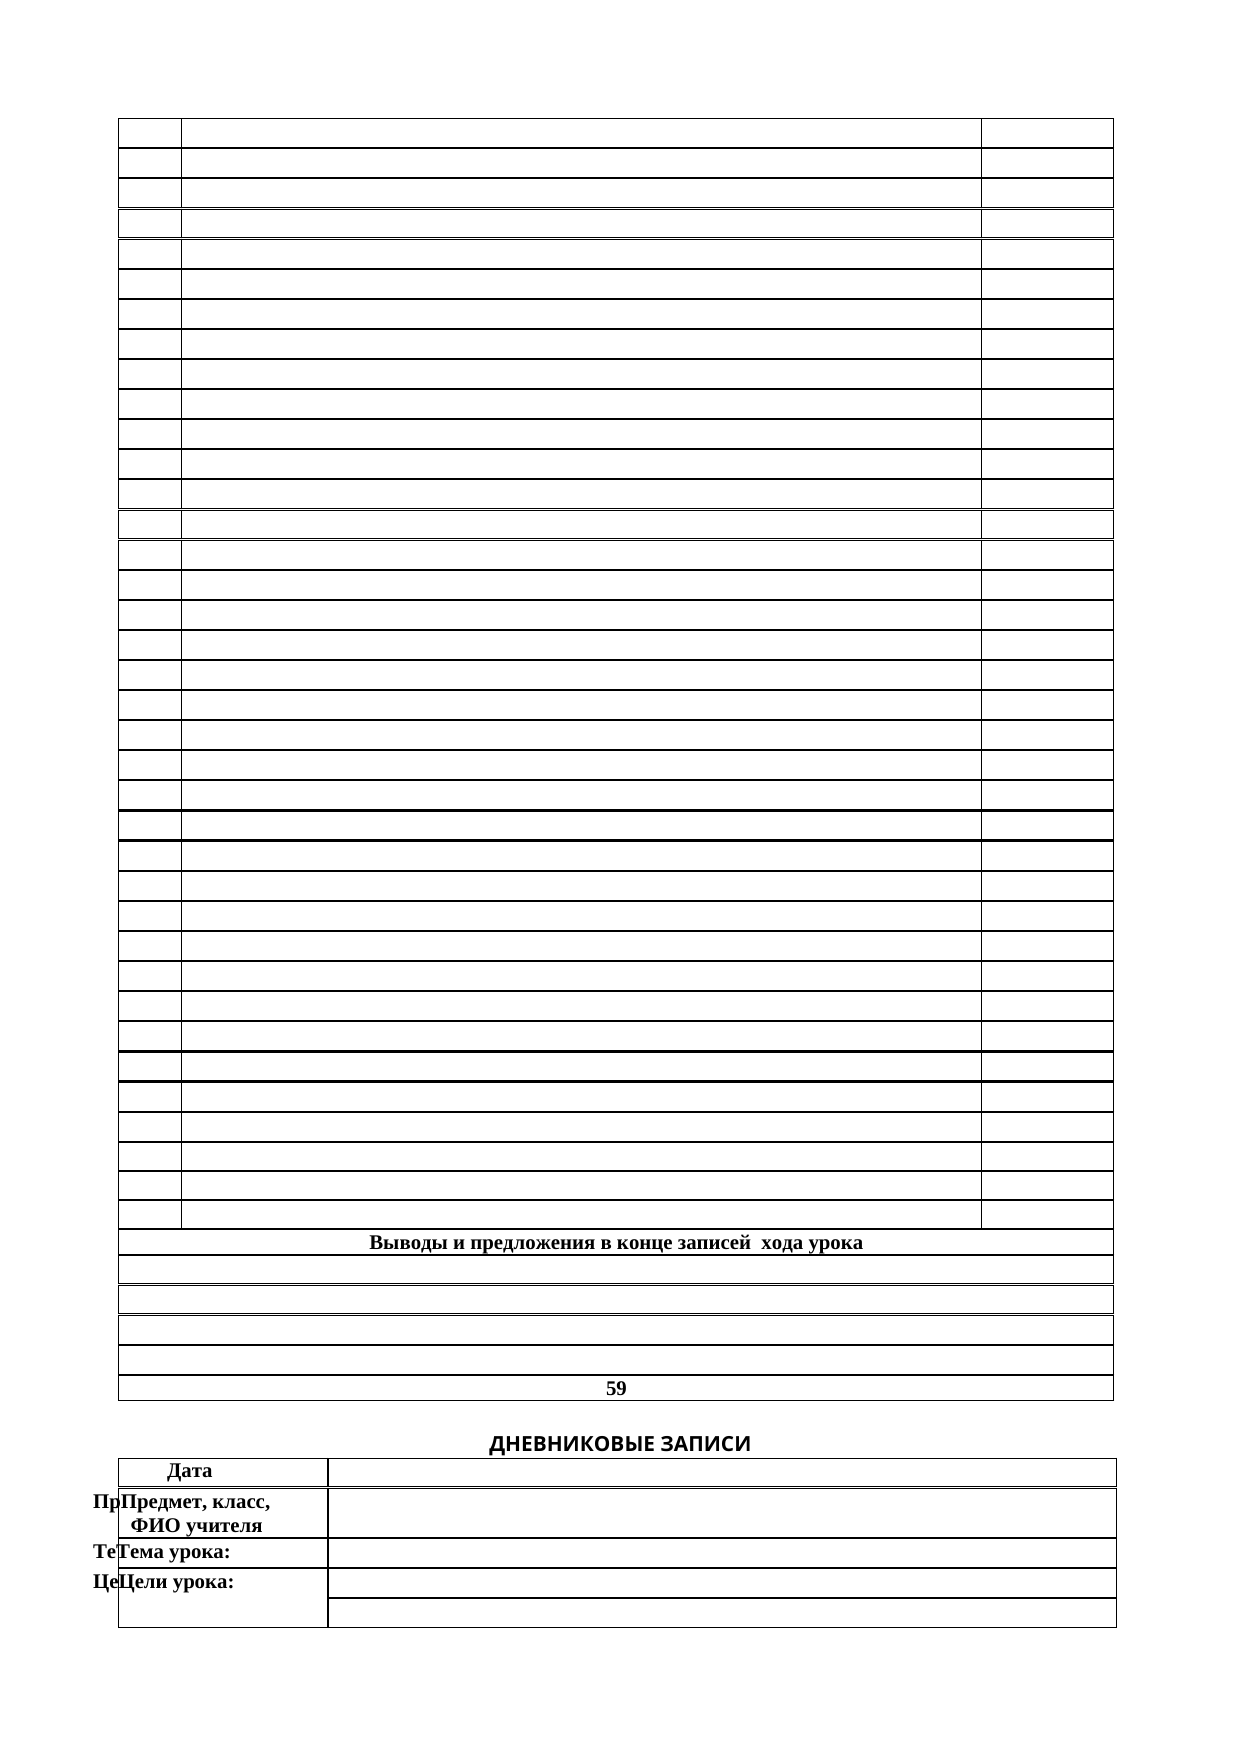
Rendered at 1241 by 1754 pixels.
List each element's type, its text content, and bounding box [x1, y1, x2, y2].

table_cell [182, 1053, 981, 1080]
table_cell [982, 571, 1113, 599]
table_cell [119, 842, 181, 870]
table_cell [119, 511, 181, 538]
table_cell [982, 631, 1113, 659]
table_cell [119, 1053, 181, 1080]
table_cell [119, 1256, 1113, 1283]
table_cell [119, 119, 181, 147]
table_cell [119, 270, 181, 298]
table_cell [182, 751, 981, 779]
table_cell [182, 872, 981, 900]
table_cell [119, 480, 181, 508]
table_cell [119, 240, 181, 268]
table_cell [119, 962, 181, 990]
table_cell [982, 119, 1113, 147]
table_cell 59 [119, 1376, 1113, 1400]
table_cell [982, 601, 1113, 629]
table_cell [182, 1113, 981, 1141]
table_cell [182, 300, 981, 328]
table_cell [982, 992, 1113, 1020]
table_cell ЦеЦели урока: [119, 1569, 327, 1627]
table_cell [982, 360, 1113, 388]
table_cell [182, 571, 981, 599]
table_cell [119, 450, 181, 478]
table_cell [119, 872, 181, 900]
table_cell [182, 480, 981, 508]
table_cell [982, 210, 1113, 237]
table_cell [119, 691, 181, 719]
table_cell [182, 932, 981, 960]
table_cell [182, 781, 981, 809]
table_cell [119, 149, 181, 177]
table_cell [182, 240, 981, 268]
table_cell [182, 270, 981, 298]
table_cell [982, 1143, 1113, 1170]
table_cell [119, 781, 181, 809]
table_cell ПрПредмет, класс, ФИО учителя [119, 1489, 327, 1537]
table_cell [182, 541, 981, 569]
table_cell [182, 1201, 981, 1228]
table_cell [182, 420, 981, 448]
table_cell [182, 1143, 981, 1170]
table_cell [982, 812, 1113, 839]
table_cell [119, 571, 181, 599]
table_cell [119, 541, 181, 569]
text ДНЕВНИКОВЫЕ ЗАПИСИ [118, 1429, 1122, 1457]
table_cell [119, 1113, 181, 1141]
table_cell ТеТема урока: [119, 1539, 327, 1567]
table_cell [182, 330, 981, 358]
table_cell [982, 661, 1113, 689]
table_cell [982, 541, 1113, 569]
table_cell [329, 1599, 1116, 1627]
table_cell [119, 631, 181, 659]
table_cell [182, 721, 981, 749]
table_cell [119, 300, 181, 328]
table_cell [119, 751, 181, 779]
table_cell [119, 1143, 181, 1170]
table_cell [982, 1172, 1113, 1199]
table_cell [182, 1083, 981, 1111]
table_cell [982, 390, 1113, 418]
table_cell [182, 902, 981, 930]
table_cell [119, 420, 181, 448]
table_cell [182, 1022, 981, 1050]
table_cell [982, 1201, 1113, 1228]
table_cell [119, 330, 181, 358]
table_cell [982, 450, 1113, 478]
table_cell [182, 511, 981, 538]
table_cell [182, 842, 981, 870]
table_cell [982, 1022, 1113, 1050]
table_cell [182, 631, 981, 659]
table_cell [119, 812, 181, 839]
table_cell [982, 240, 1113, 268]
table_cell [982, 300, 1113, 328]
table_cell [982, 1113, 1113, 1141]
table_cell [119, 1172, 181, 1199]
table_cell [182, 812, 981, 839]
table_cell [119, 1083, 181, 1111]
table_cell [182, 691, 981, 719]
table_cell [982, 420, 1113, 448]
table_cell [182, 179, 981, 207]
table_cell [329, 1489, 1116, 1537]
table_cell [119, 902, 181, 930]
table_cell [182, 601, 981, 629]
table_cell [329, 1539, 1116, 1567]
table_cell [982, 480, 1113, 508]
table_cell [182, 661, 981, 689]
table_cell [182, 149, 981, 177]
table_cell [119, 992, 181, 1020]
table_cell [119, 661, 181, 689]
table_cell [982, 902, 1113, 930]
table_cell [182, 210, 981, 237]
table_cell [119, 721, 181, 749]
table_cell [982, 511, 1113, 538]
table_cell [982, 179, 1113, 207]
table_cell [982, 872, 1113, 900]
table_cell [119, 1316, 1113, 1344]
table_cell [329, 1569, 1116, 1597]
table_cell [119, 1022, 181, 1050]
table_cell [182, 962, 981, 990]
table_header Дата [119, 1459, 327, 1486]
table_cell [182, 119, 981, 147]
table_header [329, 1459, 1116, 1486]
table_cell [982, 842, 1113, 870]
table_cell [982, 781, 1113, 809]
table_cell [982, 330, 1113, 358]
table_cell [119, 390, 181, 418]
table_cell [119, 210, 181, 237]
table_cell [182, 450, 981, 478]
table_cell [982, 270, 1113, 298]
table_cell [982, 751, 1113, 779]
table_cell [982, 1053, 1113, 1080]
table_cell [982, 721, 1113, 749]
table_cell [982, 149, 1113, 177]
table_cell [119, 932, 181, 960]
table_cell [119, 601, 181, 629]
table_cell Выводы и предложения в конце записей хода урока [119, 1230, 1113, 1254]
table_cell [119, 1286, 1113, 1313]
table_cell [119, 1201, 181, 1228]
table_cell [982, 962, 1113, 990]
table_cell [982, 932, 1113, 960]
table_cell [982, 1083, 1113, 1111]
table_cell [119, 360, 181, 388]
table_cell [982, 691, 1113, 719]
table_cell [182, 360, 981, 388]
table_cell [119, 179, 181, 207]
table_cell [119, 1346, 1113, 1374]
table_cell [182, 1172, 981, 1199]
table_cell [182, 992, 981, 1020]
table_cell [182, 390, 981, 418]
